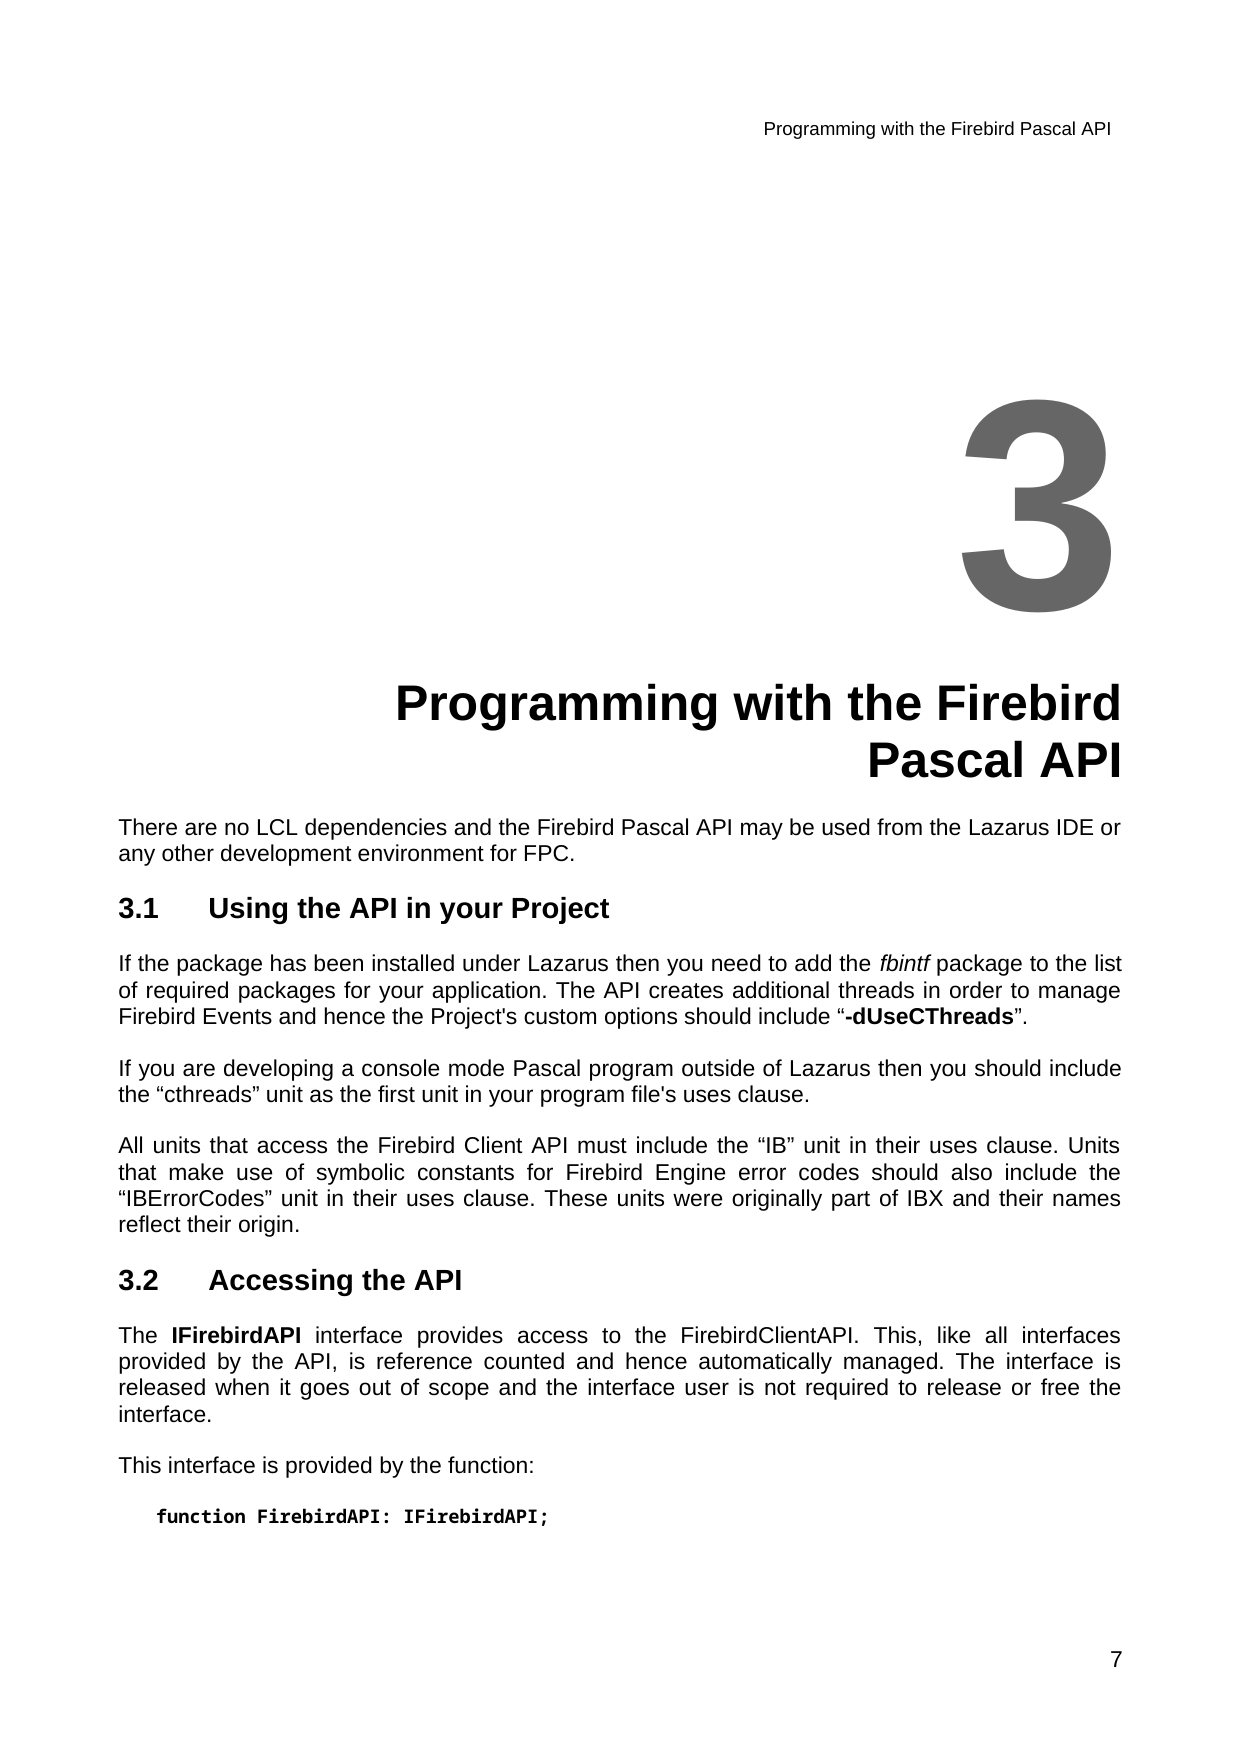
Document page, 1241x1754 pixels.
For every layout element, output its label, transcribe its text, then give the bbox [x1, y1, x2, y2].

subtitle Using the API in your Project [118, 891, 1122, 925]
text There are no LCL dependencies and the Firebird Pascal API may be used from the Lazarus IDE or any other development environment for FPC. [118, 814, 1122, 866]
text All units that access the Firebird Client API must include the “IB” unit in their uses clause. Units that make use of symbolic constants for Firebird Engine error codes should also include the “IBErrorCodes” unit in their uses clause. These units were originally part of IBX and their names reflect their origin. [118, 1132, 1122, 1238]
text If the package has been installed under Lazarus then you need to add the fbintf package to the list of required packages for your application. The API creates additional threads in order to manage Firebird Events and hence the Project's custom options should include “-dUseCThreads”. [118, 950, 1122, 1029]
text The IFirebirdAPI interface provides access to the FirebirdClientAPI. This, like all interfaces provided by the API, is reference counted and hence automatically managed. The interface is released when it goes out of scope and the interface user is not required to release or free the interface. [118, 1322, 1122, 1427]
text function FirebirdAPI: IFirebirdAPI; [156, 1503, 1122, 1529]
subtitle Accessing the API [118, 1263, 1122, 1296]
subtitle Programming with the Firebird Pascal API [81, 328, 1122, 788]
text If you are developing a console mode Pascal program outside of Lazarus then you should include the “cthreads” unit as the first unit in your program file's uses clause. [118, 1054, 1122, 1107]
text This interface is provided by the function: [118, 1452, 1122, 1478]
